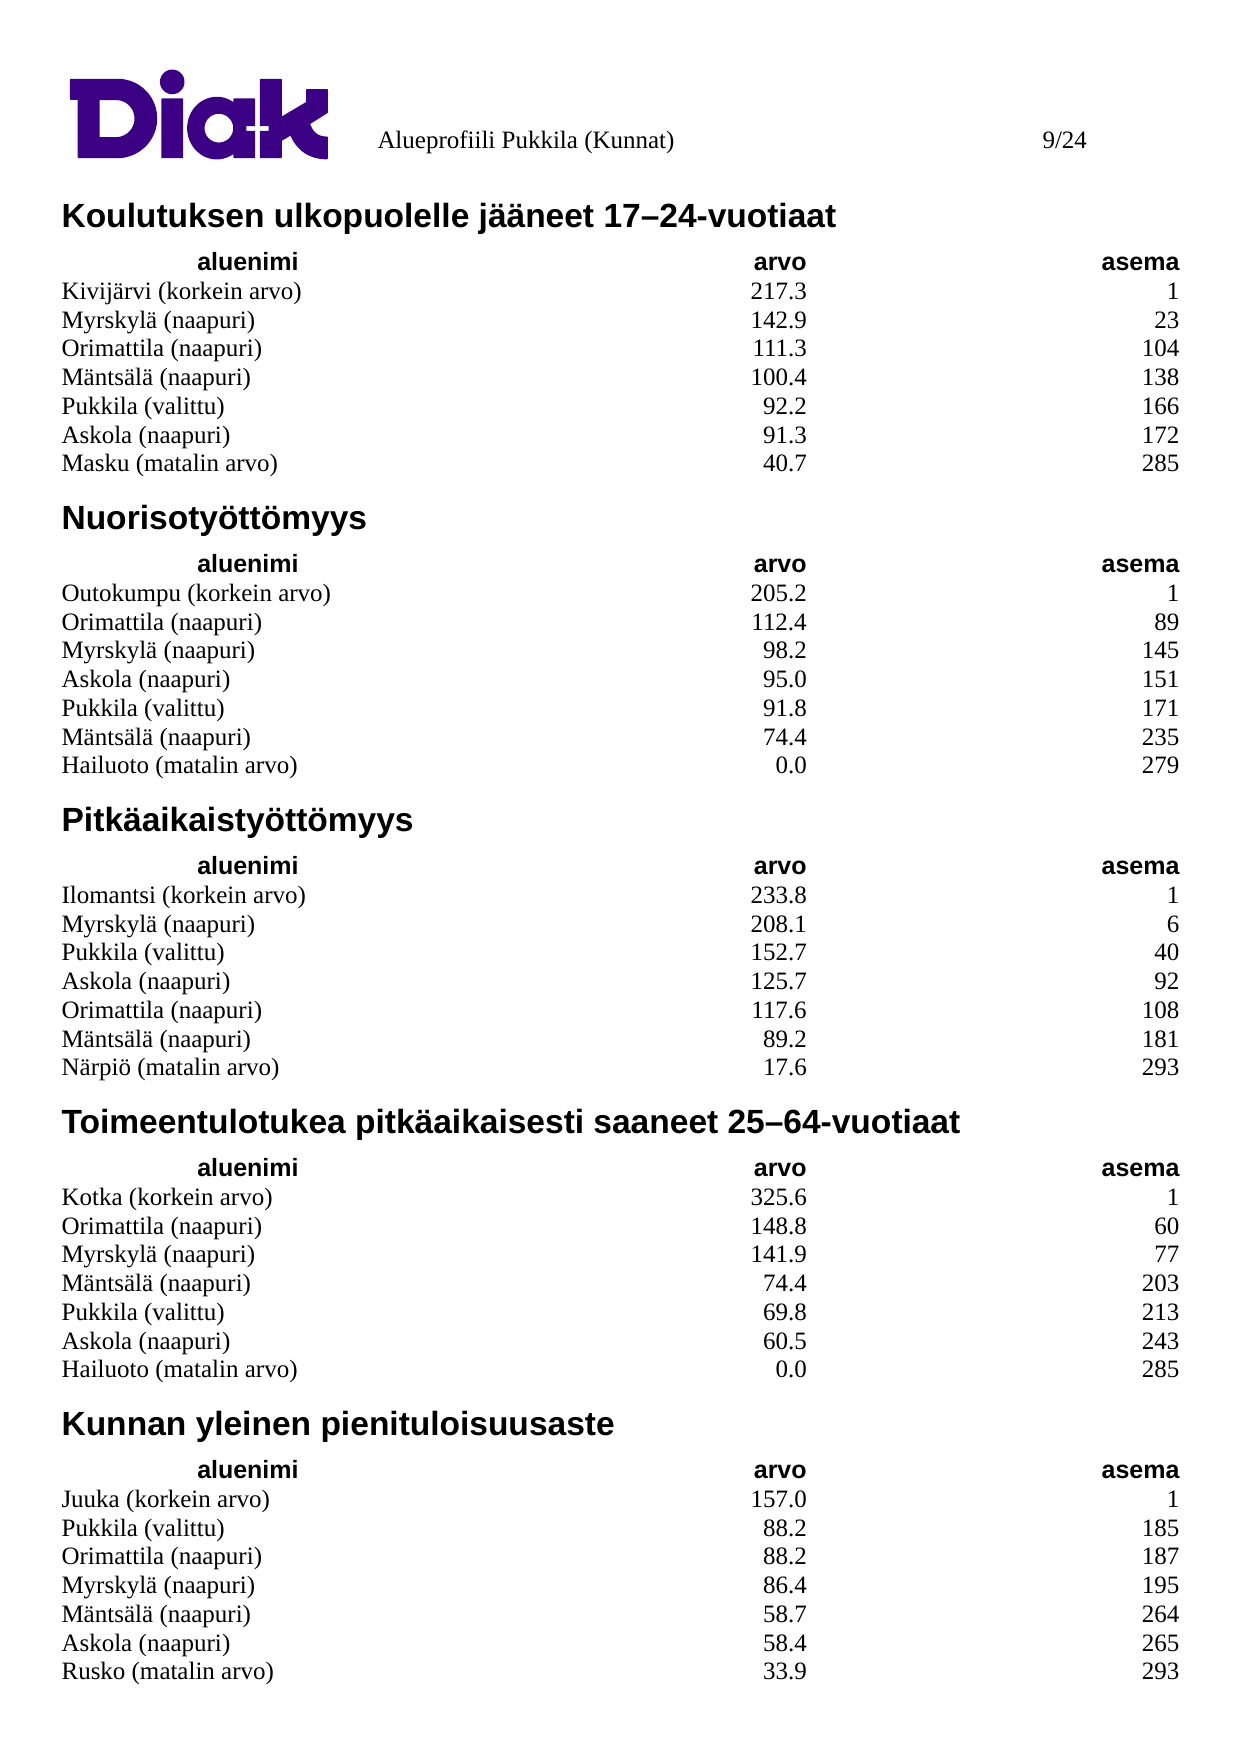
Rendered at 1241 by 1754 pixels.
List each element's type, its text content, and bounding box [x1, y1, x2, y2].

table_header arvo [434, 1455, 806, 1484]
table_cell 187 [806, 1541, 1179, 1570]
table_cell 40.7 [434, 449, 806, 477]
table_cell Orimattila (naapuri) [61, 1541, 434, 1570]
subtitle Kunnan yleinen pienituloisuusaste [61, 1404, 1179, 1443]
table_cell Pukkila (valittu) [61, 938, 434, 966]
table_cell Pukkila (valittu) [61, 1513, 434, 1541]
table_cell 141.9 [434, 1240, 806, 1268]
subtitle Nuorisotyöttömyys [61, 498, 1179, 537]
table_cell Outokumpu (korkein arvo) [61, 578, 434, 607]
table_header aluenimi [61, 851, 434, 880]
table_cell 92 [806, 966, 1179, 995]
table_header asema [806, 1153, 1179, 1182]
table_cell 58.4 [434, 1628, 806, 1656]
table_cell Myrskylä (naapuri) [61, 636, 434, 664]
table_cell 89.2 [434, 1024, 806, 1052]
table_cell 264 [806, 1599, 1179, 1628]
table_cell 217.3 [434, 276, 806, 305]
table_cell Mäntsälä (naapuri) [61, 1268, 434, 1297]
subtitle Koulutuksen ulkopuolelle jääneet 17–24-vuotiaat [61, 196, 1179, 235]
table_cell 0.0 [434, 751, 806, 779]
table_cell 293 [806, 1053, 1179, 1081]
table_cell Hailuoto (matalin arvo) [61, 751, 434, 779]
table_cell Askola (naapuri) [61, 1326, 434, 1354]
table_header arvo [434, 1153, 806, 1182]
table_cell 74.4 [434, 722, 806, 751]
table_cell 40 [806, 938, 1179, 966]
table_header asema [806, 851, 1179, 880]
table_cell Orimattila (naapuri) [61, 607, 434, 636]
table_cell 60.5 [434, 1326, 806, 1354]
table_cell 17.6 [434, 1053, 806, 1081]
table_cell 208.1 [434, 909, 806, 937]
table_cell Myrskylä (naapuri) [61, 1240, 434, 1268]
table_cell 203 [806, 1268, 1179, 1297]
table_header arvo [434, 247, 806, 276]
table_header asema [806, 1455, 1179, 1484]
table_cell Mäntsälä (naapuri) [61, 1599, 434, 1628]
table_cell Kivijärvi (korkein arvo) [61, 276, 434, 305]
table_cell Ilomantsi (korkein arvo) [61, 880, 434, 909]
table_cell 86.4 [434, 1570, 806, 1599]
table_cell 157.0 [434, 1484, 806, 1513]
table_cell Askola (naapuri) [61, 664, 434, 693]
table_cell 235 [806, 722, 1179, 751]
table_cell 125.7 [434, 966, 806, 995]
table_header arvo [434, 549, 806, 578]
table_cell Mäntsälä (naapuri) [61, 362, 434, 391]
table_cell 185 [806, 1513, 1179, 1541]
table_cell Kotka (korkein arvo) [61, 1182, 434, 1211]
table_cell 325.6 [434, 1182, 806, 1211]
table_cell Askola (naapuri) [61, 966, 434, 995]
table_cell 91.8 [434, 693, 806, 722]
table_cell 213 [806, 1297, 1179, 1326]
table_cell 89 [806, 607, 1179, 636]
table_cell 145 [806, 636, 1179, 664]
table_cell 117.6 [434, 995, 806, 1024]
table_cell 58.7 [434, 1599, 806, 1628]
table_cell Askola (naapuri) [61, 420, 434, 448]
table_cell 104 [806, 334, 1179, 362]
subtitle Toimeentulotukea pitkäaikaisesti saaneet 25–64-vuotiaat [61, 1102, 1179, 1141]
table_cell 1 [806, 276, 1179, 305]
table_cell 293 [806, 1656, 1179, 1685]
table_cell Pukkila (valittu) [61, 1297, 434, 1326]
table_cell 195 [806, 1570, 1179, 1599]
table_cell 77 [806, 1240, 1179, 1268]
table_cell 1 [806, 1182, 1179, 1211]
table_cell 151 [806, 664, 1179, 693]
table_cell 205.2 [434, 578, 806, 607]
table_cell 138 [806, 362, 1179, 391]
table_cell Askola (naapuri) [61, 1628, 434, 1656]
table_cell Orimattila (naapuri) [61, 334, 434, 362]
table_cell 152.7 [434, 938, 806, 966]
table_cell 60 [806, 1211, 1179, 1239]
table_header asema [806, 549, 1179, 578]
table_cell 142.9 [434, 305, 806, 333]
table_cell 0.0 [434, 1355, 806, 1383]
table_cell 100.4 [434, 362, 806, 391]
subtitle Pitkäaikaistyöttömyys [61, 800, 1179, 839]
table_cell Rusko (matalin arvo) [61, 1656, 434, 1685]
table_cell Masku (matalin arvo) [61, 449, 434, 477]
table_header arvo [434, 851, 806, 880]
table_cell 88.2 [434, 1513, 806, 1541]
table_cell Orimattila (naapuri) [61, 995, 434, 1024]
table_cell Myrskylä (naapuri) [61, 305, 434, 333]
table_cell 69.8 [434, 1297, 806, 1326]
table_cell 279 [806, 751, 1179, 779]
table_cell Orimattila (naapuri) [61, 1211, 434, 1239]
table_cell Hailuoto (matalin arvo) [61, 1355, 434, 1383]
table_cell 108 [806, 995, 1179, 1024]
table_header asema [806, 247, 1179, 276]
table_cell 112.4 [434, 607, 806, 636]
table_cell Juuka (korkein arvo) [61, 1484, 434, 1513]
table_cell 92.2 [434, 391, 806, 420]
table_cell 23 [806, 305, 1179, 333]
table_cell 111.3 [434, 334, 806, 362]
table_cell 6 [806, 909, 1179, 937]
table_header aluenimi [61, 1153, 434, 1182]
table_cell 233.8 [434, 880, 806, 909]
table_cell Pukkila (valittu) [61, 693, 434, 722]
table_cell 1 [806, 1484, 1179, 1513]
table_cell Mäntsälä (naapuri) [61, 722, 434, 751]
table_cell 172 [806, 420, 1179, 448]
table_cell 1 [806, 578, 1179, 607]
table_header aluenimi [61, 247, 434, 276]
table_cell Närpiö (matalin arvo) [61, 1053, 434, 1081]
table_cell 74.4 [434, 1268, 806, 1297]
table_cell 88.2 [434, 1541, 806, 1570]
table_header aluenimi [61, 549, 434, 578]
table_cell 285 [806, 449, 1179, 477]
table_cell 1 [806, 880, 1179, 909]
table_cell Pukkila (valittu) [61, 391, 434, 420]
table_cell 33.9 [434, 1656, 806, 1685]
table_cell Mäntsälä (naapuri) [61, 1024, 434, 1052]
table_cell 265 [806, 1628, 1179, 1656]
table_cell 243 [806, 1326, 1179, 1354]
table_cell 98.2 [434, 636, 806, 664]
table_header aluenimi [61, 1455, 434, 1484]
table_cell Myrskylä (naapuri) [61, 909, 434, 937]
table_cell 95.0 [434, 664, 806, 693]
table_cell 181 [806, 1024, 1179, 1052]
table_cell 171 [806, 693, 1179, 722]
table_cell 148.8 [434, 1211, 806, 1239]
table_cell 91.3 [434, 420, 806, 448]
table_cell 166 [806, 391, 1179, 420]
table_cell Myrskylä (naapuri) [61, 1570, 434, 1599]
table_cell 285 [806, 1355, 1179, 1383]
